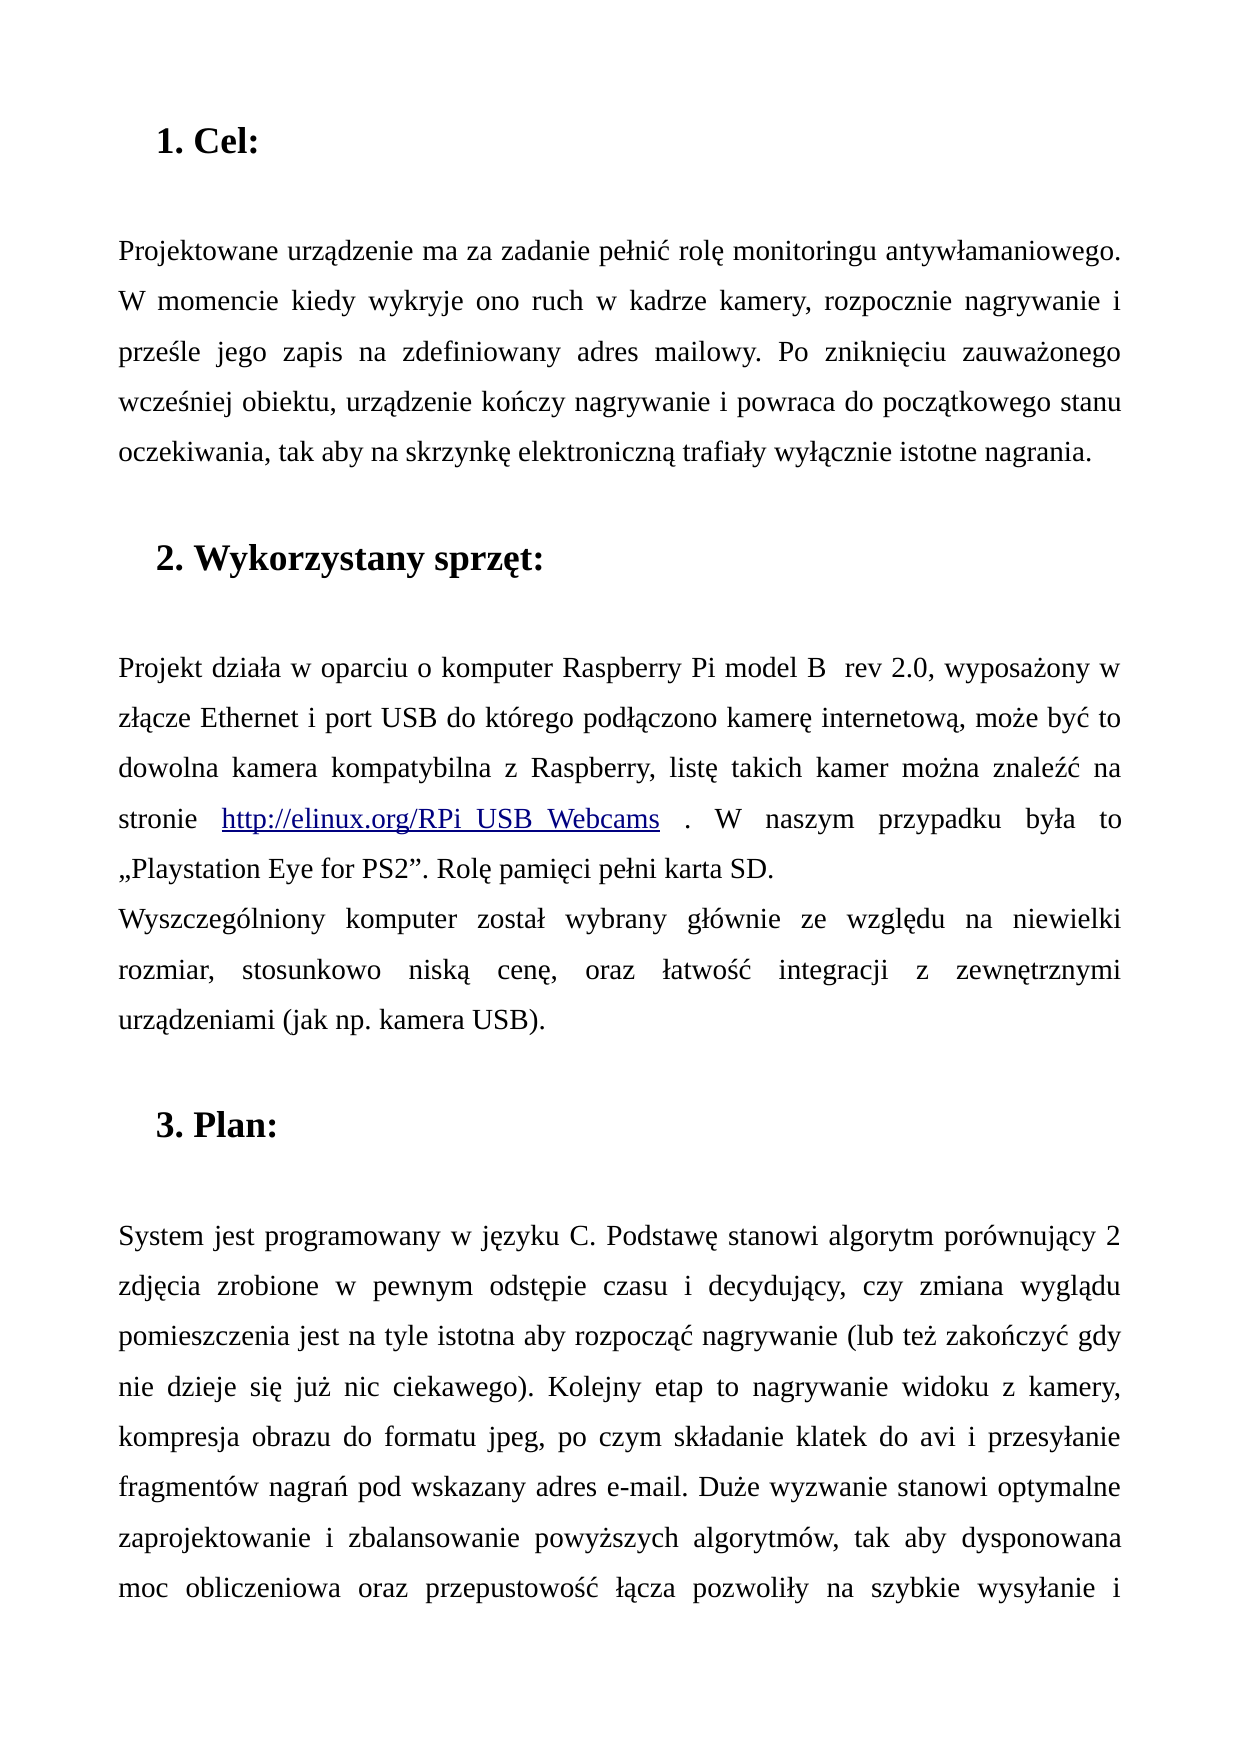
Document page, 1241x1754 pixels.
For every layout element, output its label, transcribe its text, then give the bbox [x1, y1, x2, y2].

text Wyszczególniony komputer został wybrany głównie ze względu na niewielki rozmiar, stosunkowo niską cenę, oraz łatwość integracji z zewnętrznymi urządzeniami (jak np. kamera USB). [118, 902, 1122, 1036]
text System jest programowany w języku C. Podstawę stanowi algorytm porównujący 2 zdjęcia zrobione w pewnym odstępie czasu i decydujący, czy zmiana wyglądu pomieszczenia jest na tyle istotna aby rozpocząć nagrywanie (lub też zakończyć gdy nie dzieje się już nic ciekawego). Kolejny etap to nagrywanie widoku z kamery, kompresja obrazu do formatu jpeg, po czym składanie klatek do avi i przesyłanie fragmentów nagrań pod wskazany adres e-mail. Duże wyzwanie stanowi optymalne zaprojektowanie i zbalansowanie powyższych algorytmów, tak aby dysponowana moc obliczeniowa oraz przepustowość łącza pozwoliły na szybkie wysyłanie i [118, 1218, 1122, 1603]
text Projekt działa w oparciu o komputer Raspberry Pi model B rev 2.0, wyposażony w złącze Ethernet i port USB do którego podłączono kamerę internetową, może być to dowolna kamera kompatybilna z Raspberry, listę takich kamer można znaleźć na stronie http://elinux.org/RPi_USB_Webcams . W naszym przypadku była to „Playstation Eye for PS2”. Rolę pamięci pełni karta SD. [118, 650, 1122, 885]
text Projektowane urządzenie ma za zadanie pełnić rolę monitoringu antywłamaniowego. W momencie kiedy wykryje ono ruch w kadrze kamery, rozpocznie nagrywanie i prześle jego zapis na zdefiniowany adres mailowy. Po zniknięciu zauważonego wcześniej obiektu, urządzenie kończy nagrywanie i powraca do początkowego stanu oczekiwania, tak aby na skrzynkę elektroniczną trafiały wyłącznie istotne nagrania. [118, 233, 1122, 468]
list Cel: [156, 118, 1122, 161]
list Plan: [156, 1103, 1122, 1146]
list Wykorzystany sprzęt: [156, 535, 1122, 578]
